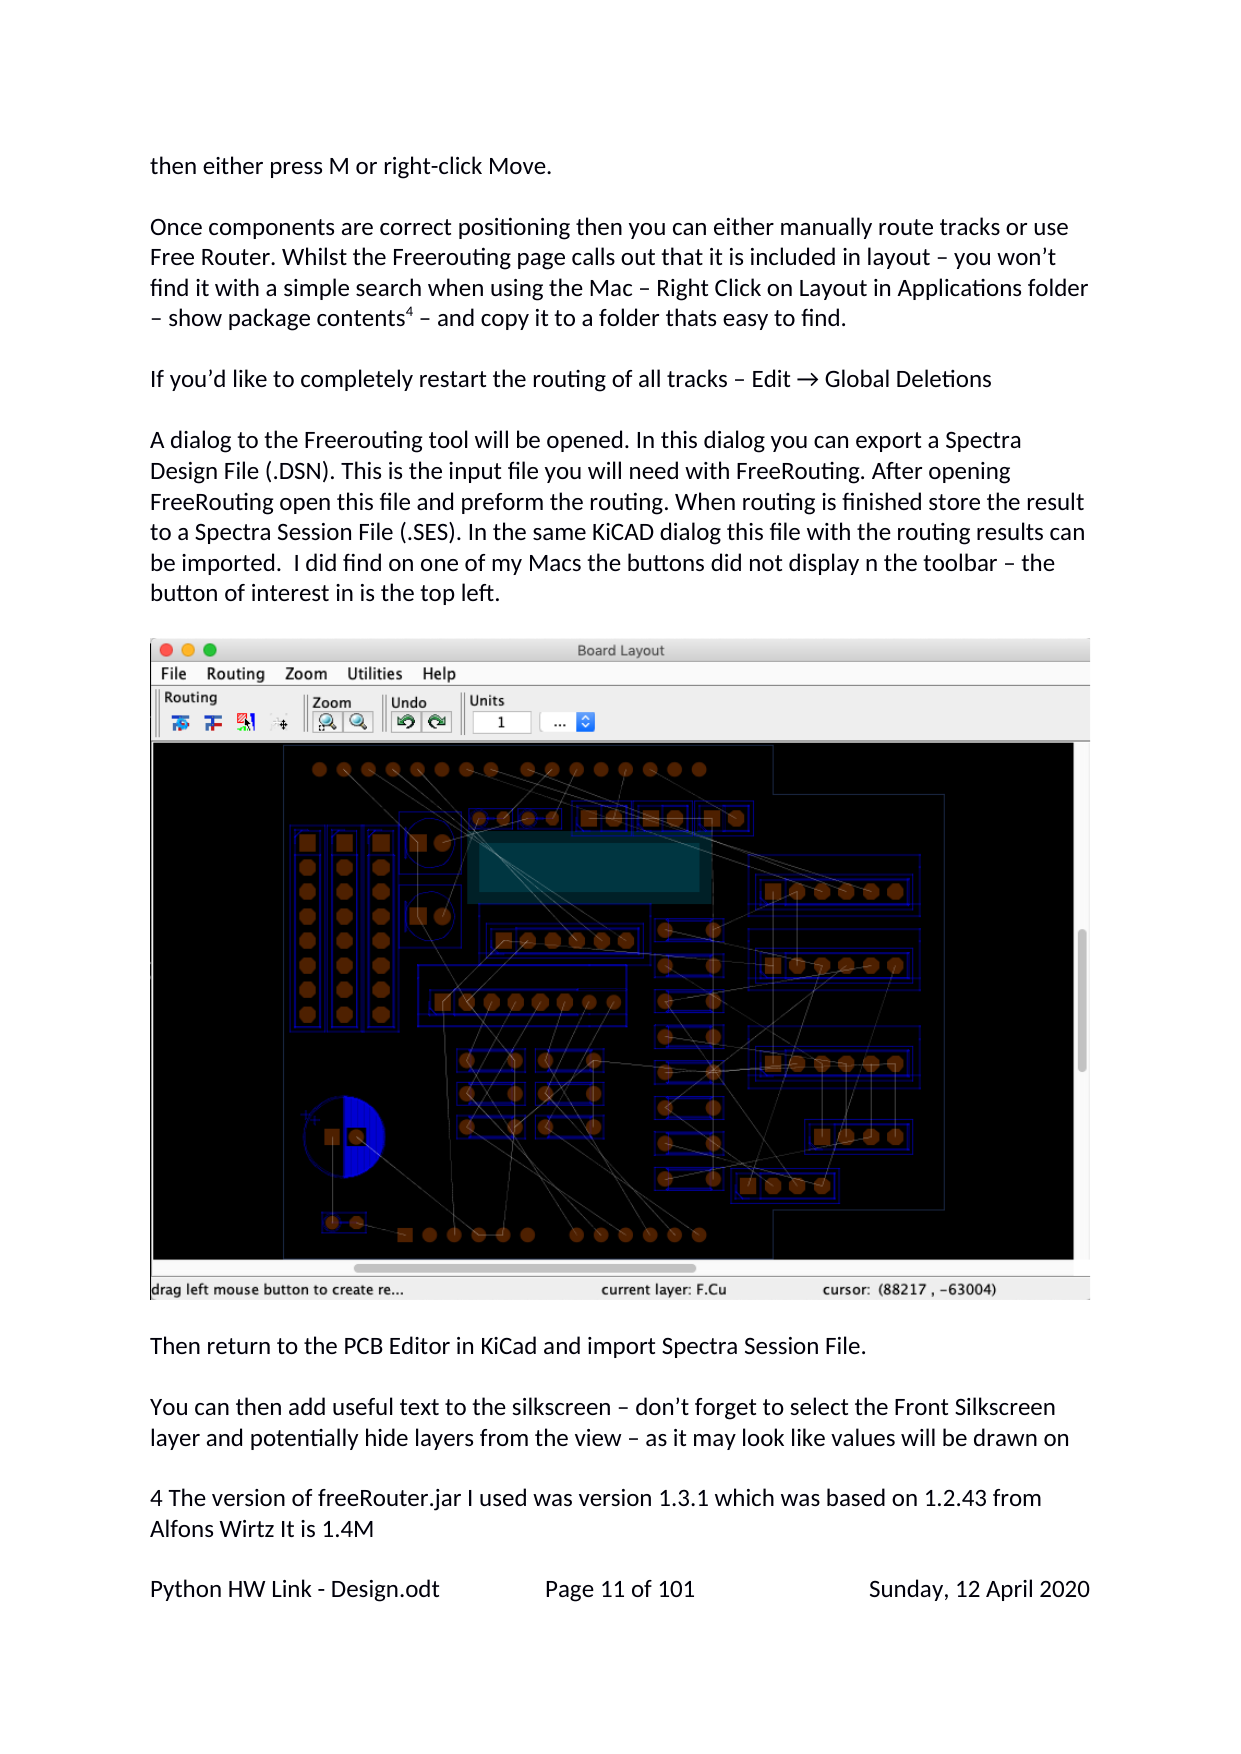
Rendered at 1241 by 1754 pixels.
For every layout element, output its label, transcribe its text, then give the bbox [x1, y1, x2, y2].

text Then return to the PCB Editor in KiCad and import Spectra Session File. [150, 1330, 1090, 1361]
text A dialog to the Freerouting tool will be opened. In this dialog you can export a Spectra Design File (.DSN). This is the input file you will need with FreeRouting. After opening FreeRouting open this file and preform the routing. When routing is finished store the result to a Spectra Session File (.SES). In the same KiCAD dialog this file with the routing results can be imported. I did find on one of my Macs the buttons did not display n the toolbar – the button of interest in is the top left. [150, 425, 1090, 608]
text then either press M or right-click Move. [150, 150, 1090, 181]
text You can then add useful text to the silkscreen – don’t forget to select the Front Silkscreen layer and potentially hide layers from the view – as it may look like values will be drawn on [150, 1391, 1090, 1452]
text Once components are correct positioning then you can either manually route tracks or use Free Router. Whilst the Freerouting page calls out that it is included in layout – you won’t find it with a simple search when using the Mac – Right Click on Layout in Applications folder – show package contents – and copy it to a folder thats easy to find. [150, 211, 1090, 333]
text If you’d like to completely restart the routing of all tracks – Edit → Global Deletions [150, 364, 1090, 394]
text The version of freeRouter.jar I used was version 1.3.1 which was based on 1.2.43 from Alfons Wirtz It is 1.4M [150, 1482, 1090, 1543]
picture [150, 638, 1091, 1300]
